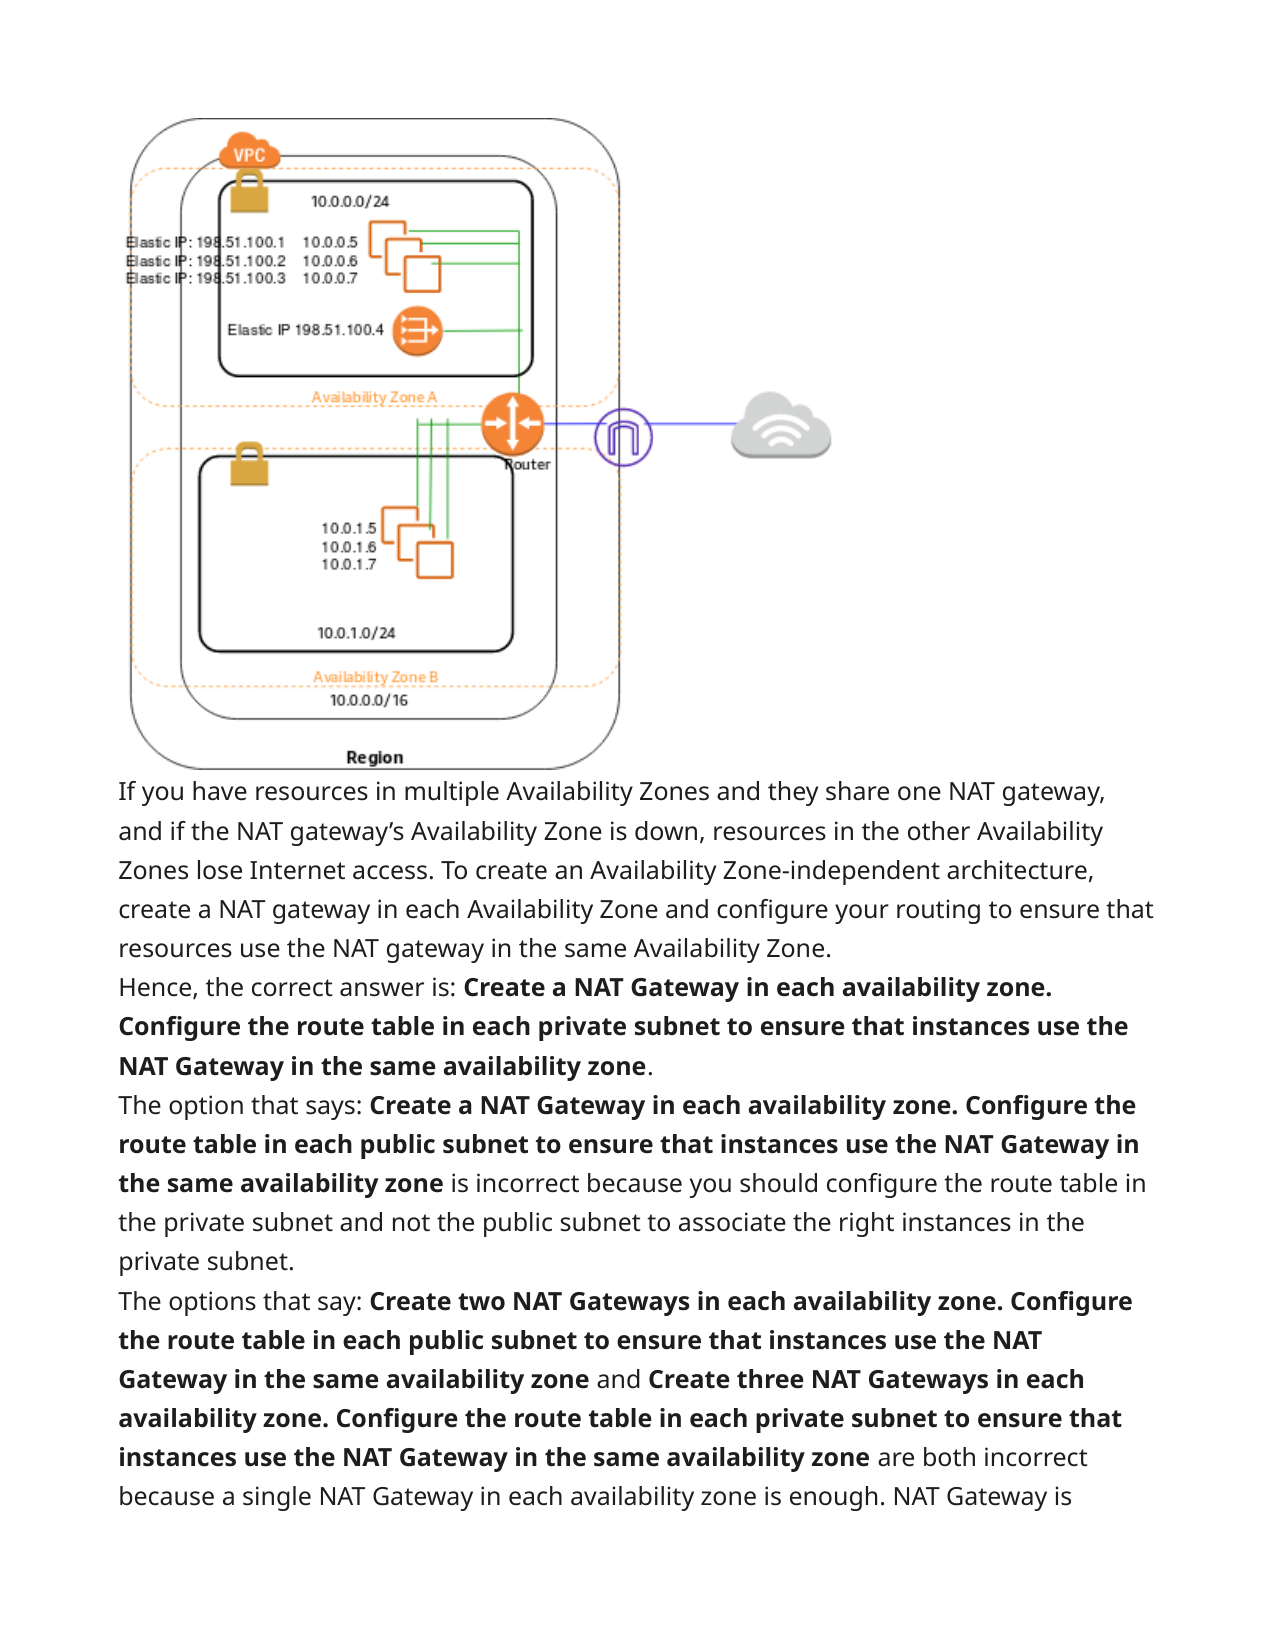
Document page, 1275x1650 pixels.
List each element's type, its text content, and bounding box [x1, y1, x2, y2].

text Hence, the correct answer is: Create a NAT Gateway in each availability zone. Configure the route table in each private subnet to ensure that instances use the NAT Gateway in the same availability zone. [118, 970, 1157, 1082]
text The option that says: Create a NAT Gateway in each availability zone. Configure the route table in each public subnet to ensure that instances use the NAT Gateway in the same availability zone is incorrect because you should configure the route table in the private subnet and not the public subnet to associate the right instances in the private subnet. [118, 1087, 1157, 1278]
picture [118, 118, 833, 770]
text The options that say: Create two NAT Gateways in each availability zone. Configure the route table in each public subnet to ensure that instances use the NAT Gateway in the same availability zone and Create three NAT Gateways in each availability zone. Configure the route table in each private subnet to ensure that instances use the NAT Gateway in the same availability zone are both incorrect because a single NAT Gateway in each availability zone is enough. NAT Gateway is [118, 1283, 1157, 1513]
text If you have resources in multiple Availability Zones and they share one NAT gateway, and if the NAT gateway’s Availability Zone is down, resources in the other Availability Zones lose Internet access. To create an Availability Zone-independent architecture, create a NAT gateway in each Availability Zone and configure your routing to ensure that resources use the NAT gateway in the same Availability Zone. [118, 774, 1157, 965]
